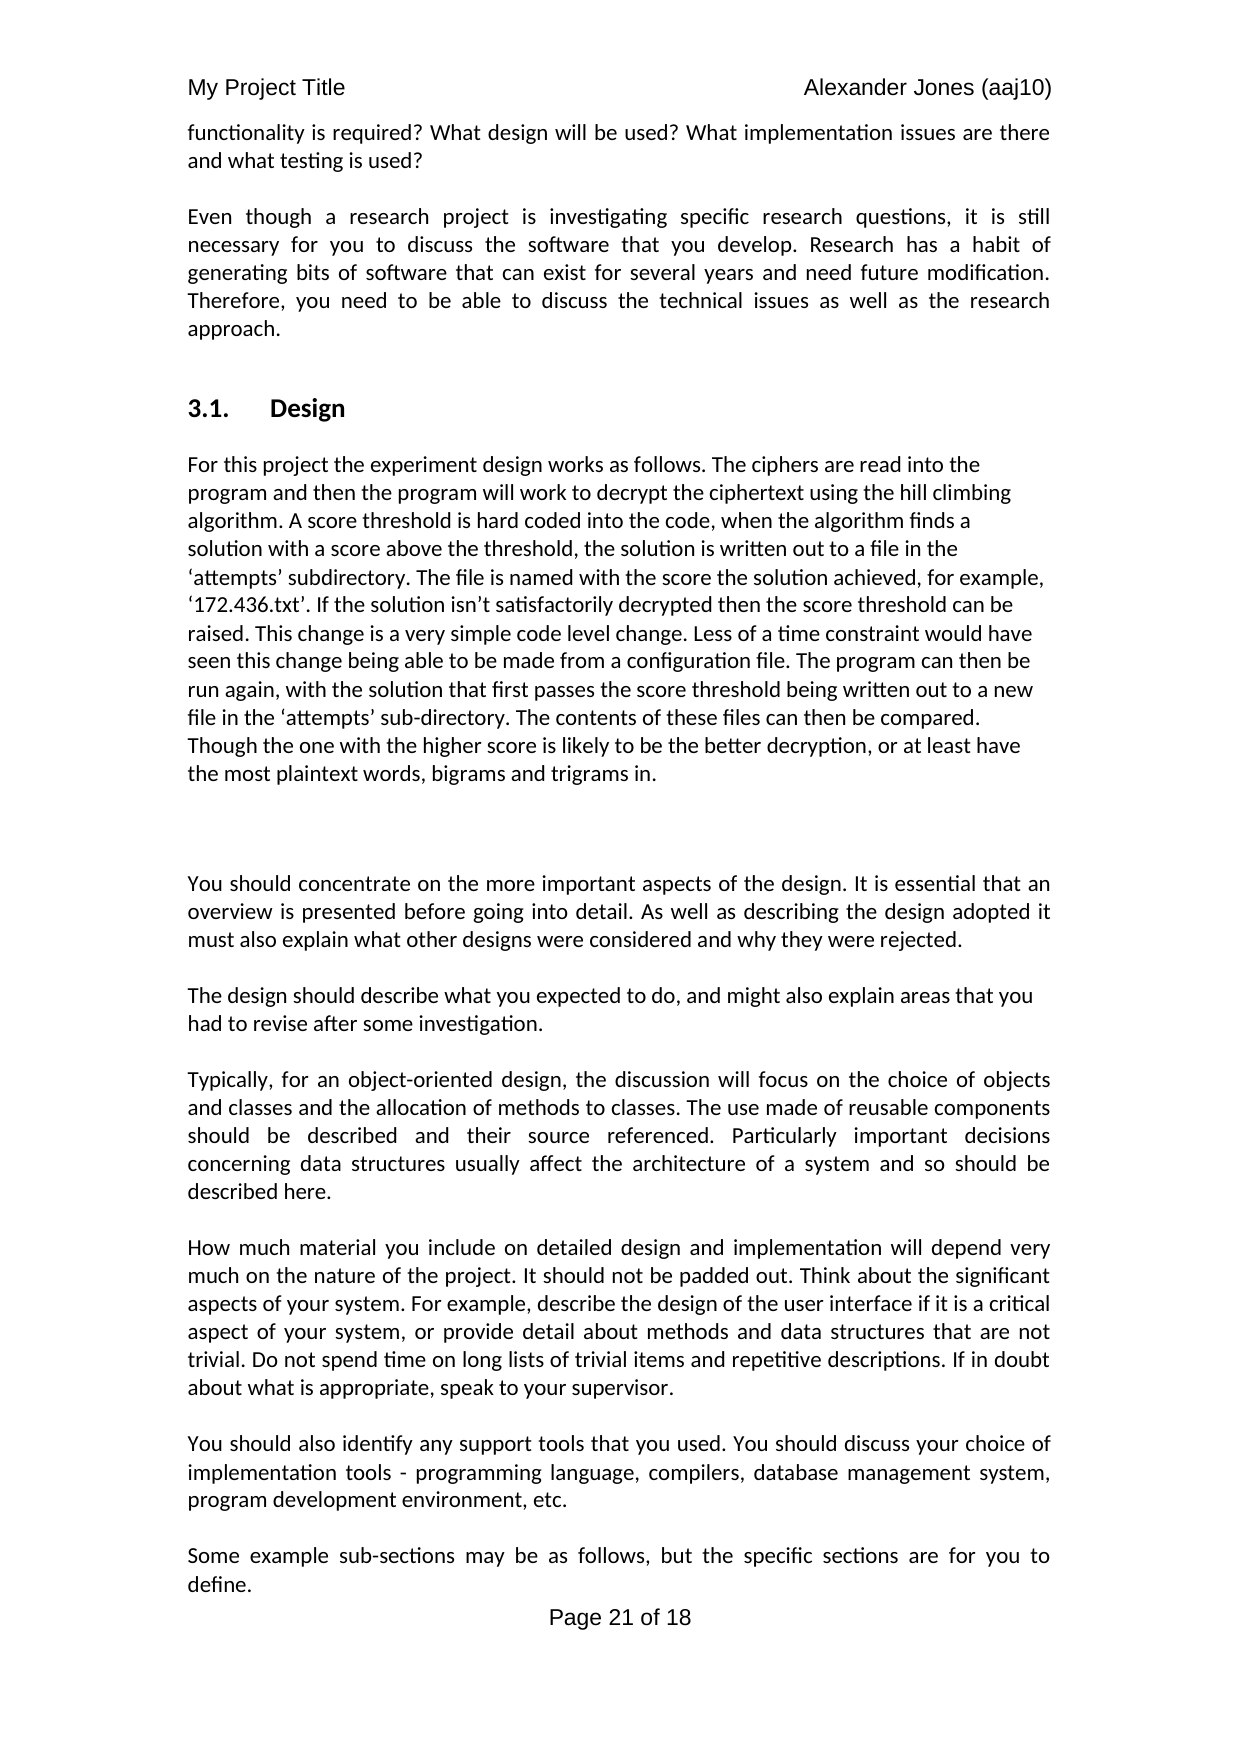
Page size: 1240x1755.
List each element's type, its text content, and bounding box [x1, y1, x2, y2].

text functionality is required? What design will be used? What implementation issues are there and what testing is used? [187, 118, 1052, 174]
text Typically, for an object-oriented design, the discussion will focus on the choice of objects and classes and the allocation of methods to classes. The use made of reusable components should be described and their source referenced. Particularly important decisions concerning data structures usually affect the architecture of a system and so should be described here. [187, 1065, 1052, 1205]
text You should also identify any support tools that you used. You should discuss your choice of implementation tools - programming language, compilers, database management system, program development environment, etc. [187, 1429, 1052, 1514]
text You should concentrate on the more important aspects of the design. It is essential that an overview is presented before going into detail. As well as describing the design adopted it must also explain what other designs were considered and why they were rejected. [187, 869, 1052, 953]
subtitle Design [187, 391, 1052, 424]
text Some example sub-sections may be as follows, but the specific sections are for you to define. [187, 1542, 1052, 1598]
text Even though a research project is investigating specific research questions, it is still necessary for you to discuss the software that you develop. Research has a habit of generating bits of software that can exist for several years and need future modification. Therefore, you need to be able to discuss the technical issues as well as the research approach. [187, 202, 1052, 342]
text The design should describe what you expected to do, and might also explain areas that you had to revise after some investigation. [187, 981, 1052, 1037]
text For this project the experiment design works as follows. The ciphers are read into the program and then the program will work to decrypt the ciphertext using the hill climbing algorithm. A score threshold is hard coded into the code, when the algorithm finds a solution with a score above the threshold, the solution is written out to a file in the ‘attempts’ subdirectory. The file is named with the score the solution achieved, for example, ‘172.436.txt’. If the solution isn’t satisfactorily decrypted then the score threshold can be raised. This change is a very simple code level change. Less of a time constraint would have seen this change being able to be made from a configuration file. The program can then be run again, with the solution that first passes the score threshold being written out to a new file in the ‘attempts’ sub-directory. The contents of these files can then be compared. Though the one with the higher score is likely to be the better decryption, or at least have the most plaintext words, bigrams and trigrams in. [187, 451, 1052, 787]
text How much material you include on detailed design and implementation will depend very much on the nature of the project. It should not be padded out. Think about the significant aspects of your system. For example, describe the design of the user interface if it is a critical aspect of your system, or provide detail about methods and data structures that are not trivial. Do not spend time on long lists of trivial items and repetitive descriptions. If in doubt about what is appropriate, speak to your supervisor. [187, 1233, 1052, 1402]
